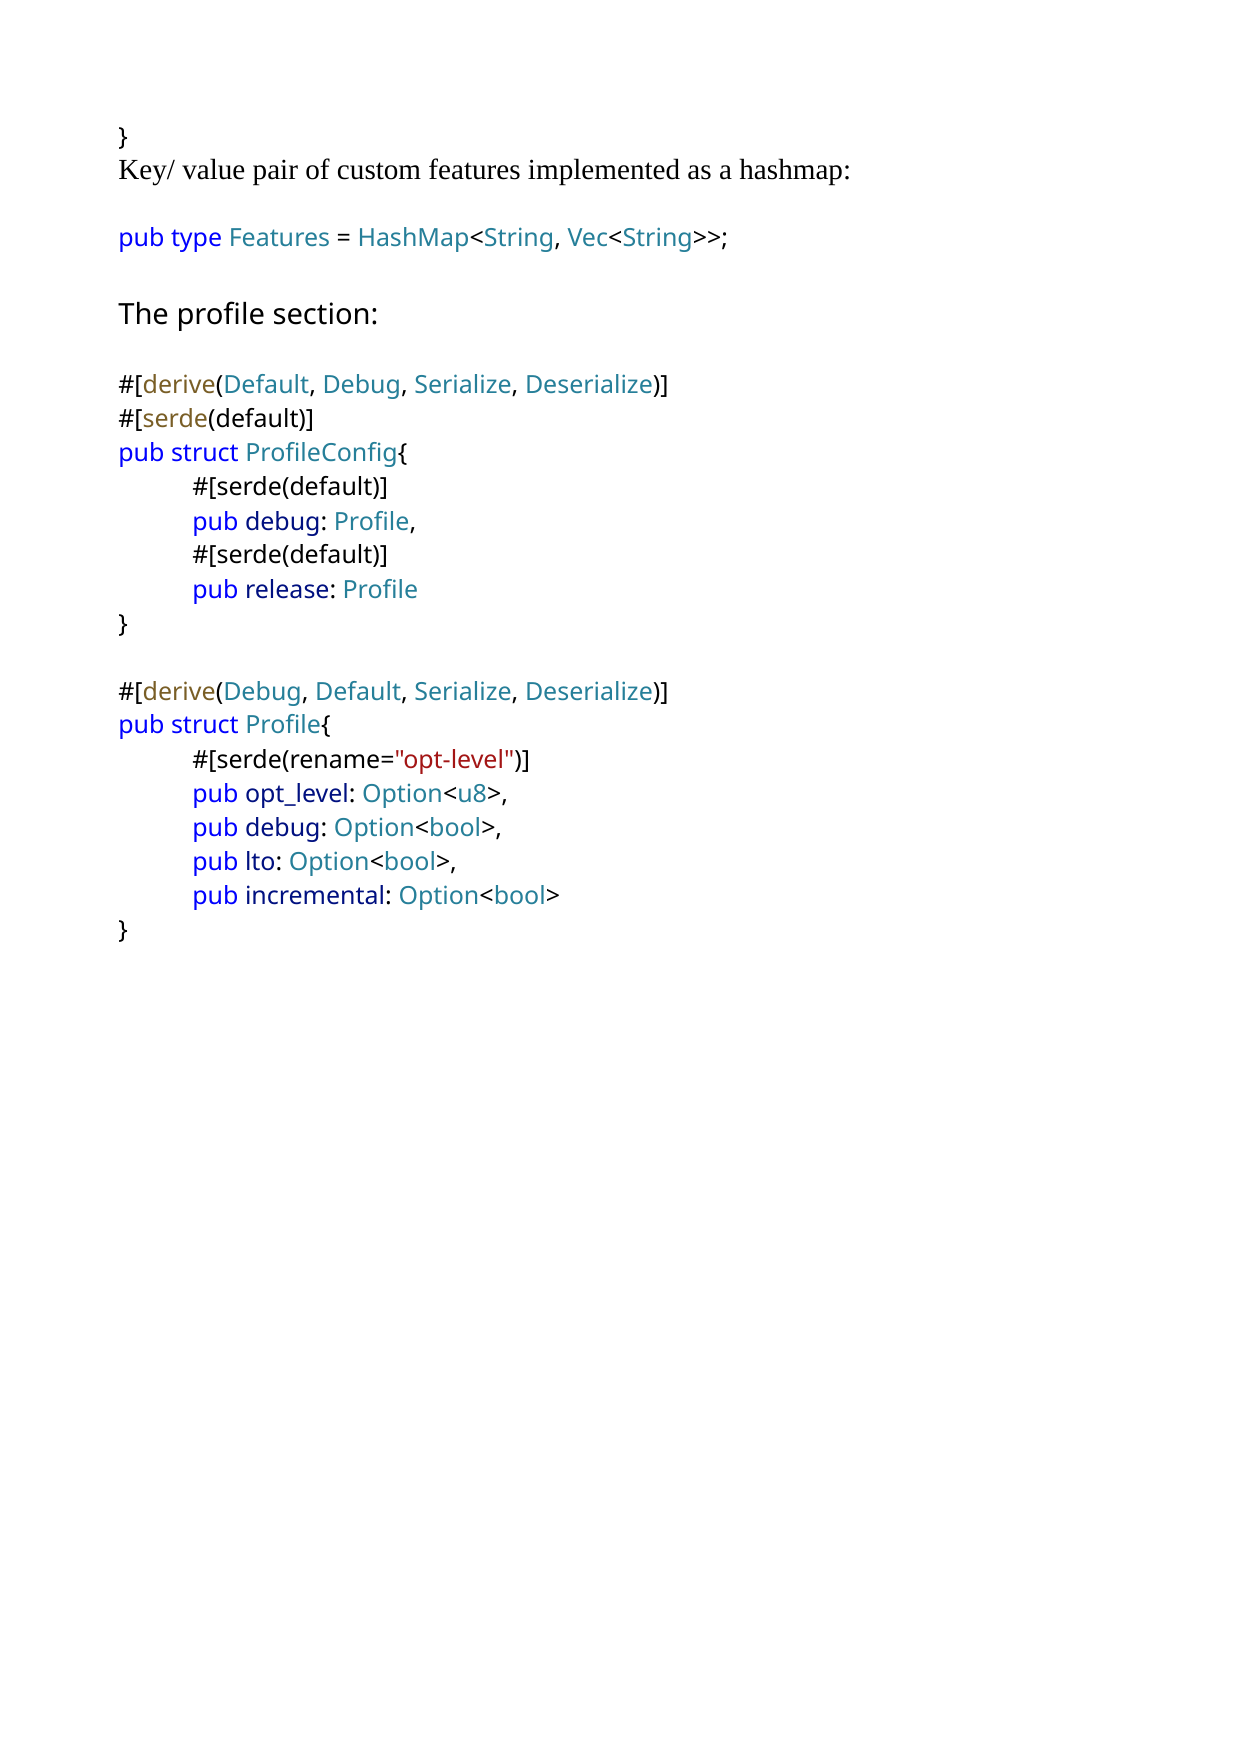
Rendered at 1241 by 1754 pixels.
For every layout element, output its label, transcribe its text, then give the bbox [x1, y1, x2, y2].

text pub release: Profile [118, 571, 1122, 605]
text The profile section: [118, 293, 1122, 333]
text #[serde(rename="opt-level")] [118, 741, 1122, 775]
text pub type Features = HashMap<String, Vec<String>>; [118, 220, 1122, 254]
text pub debug: Profile, [118, 503, 1122, 537]
text } [118, 118, 1122, 152]
text #[serde(default)] [118, 537, 1122, 571]
text pub lto: Option<bool>, [118, 843, 1122, 877]
text #[derive(Default, Debug, Serialize, Deserialize)] [118, 367, 1122, 401]
text pub opt_level: Option<u8>, [118, 775, 1122, 809]
text #[serde(default)] [118, 469, 1122, 503]
text pub struct ProfileConfig{ [118, 435, 1122, 469]
text pub debug: Option<bool>, [118, 809, 1122, 843]
text #[serde(default)] [118, 401, 1122, 435]
text pub incremental: Option<bool> [118, 877, 1122, 912]
text #[derive(Debug, Default, Serialize, Deserialize)] [118, 673, 1122, 707]
text pub struct Profile{ [118, 707, 1122, 741]
text } [118, 912, 1122, 946]
text } [118, 605, 1122, 639]
text Key/ value pair of custom features implemented as a hashmap: [118, 152, 1122, 186]
